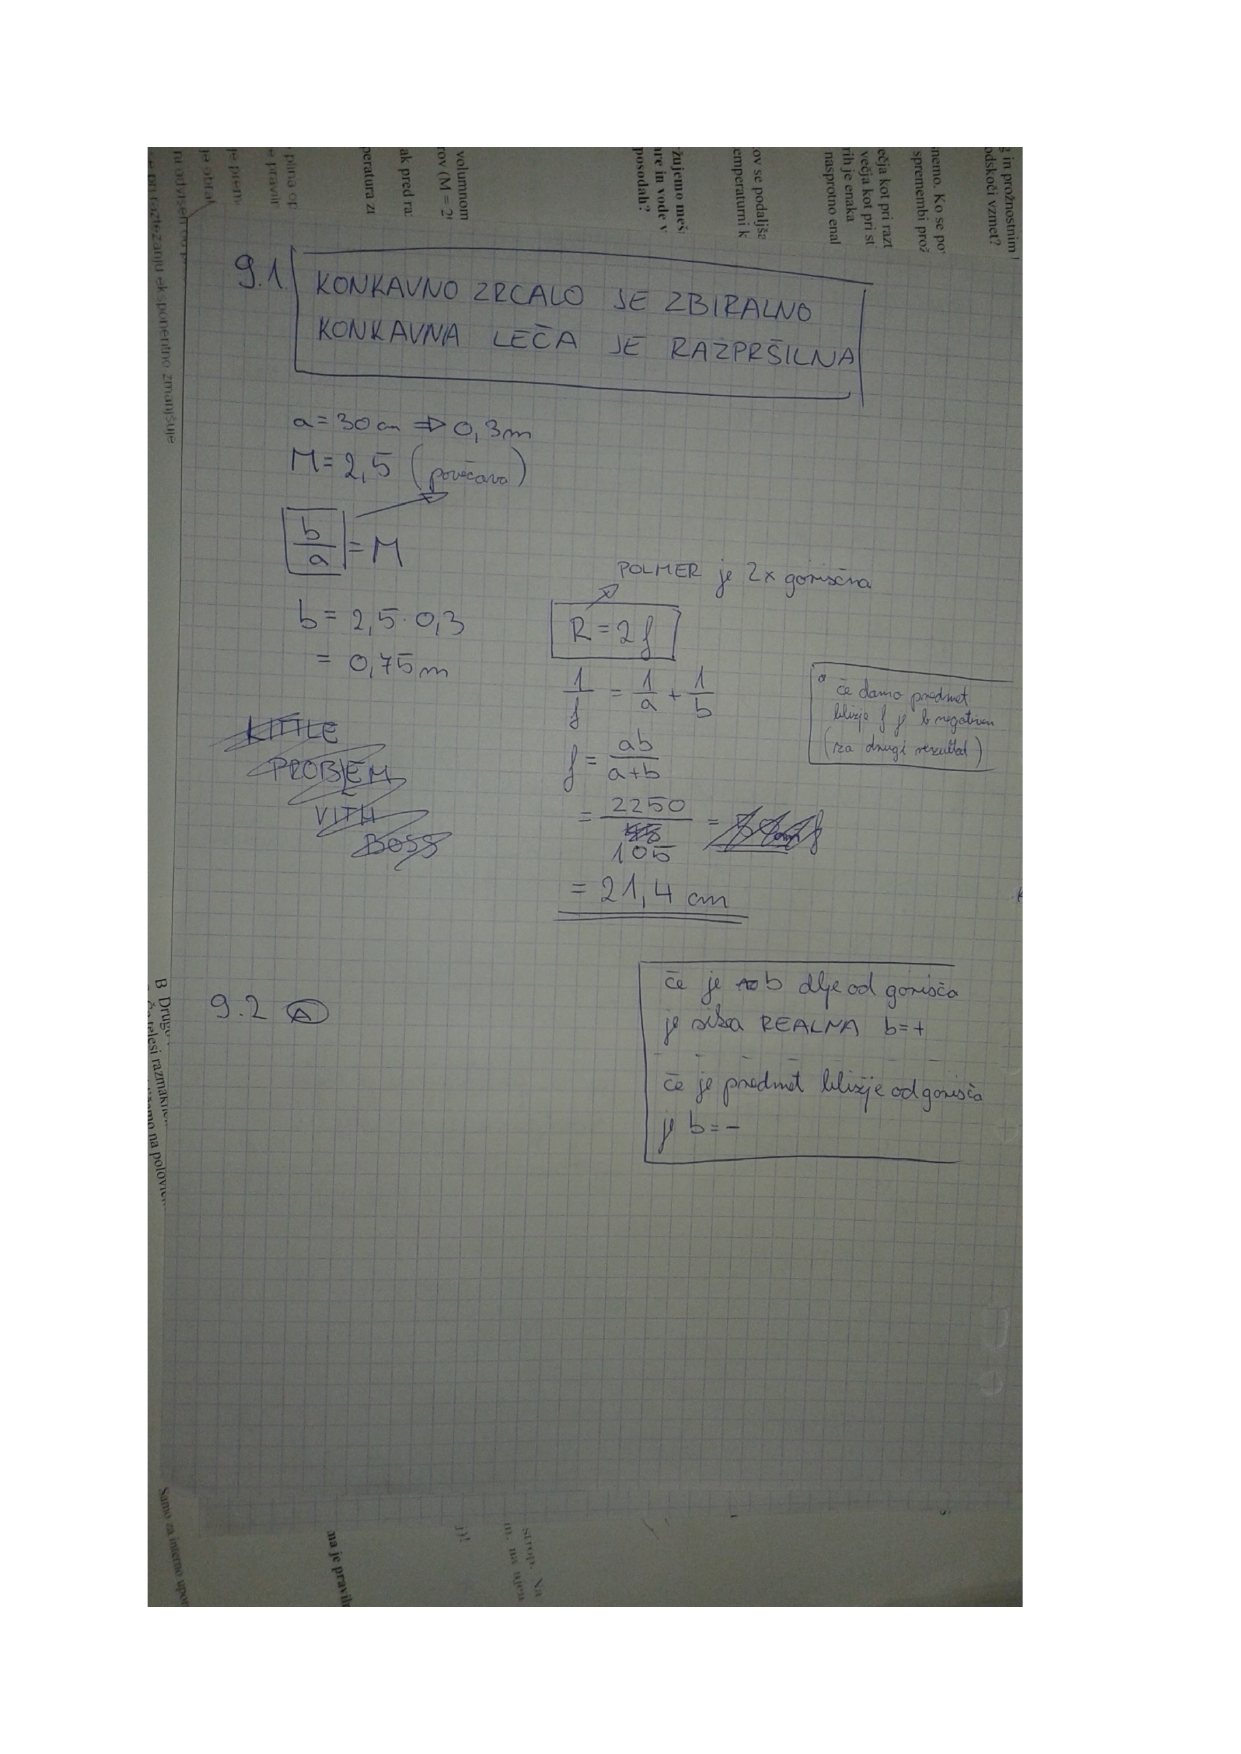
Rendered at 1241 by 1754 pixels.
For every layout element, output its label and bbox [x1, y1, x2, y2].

picture [147, 147, 1023, 1607]
